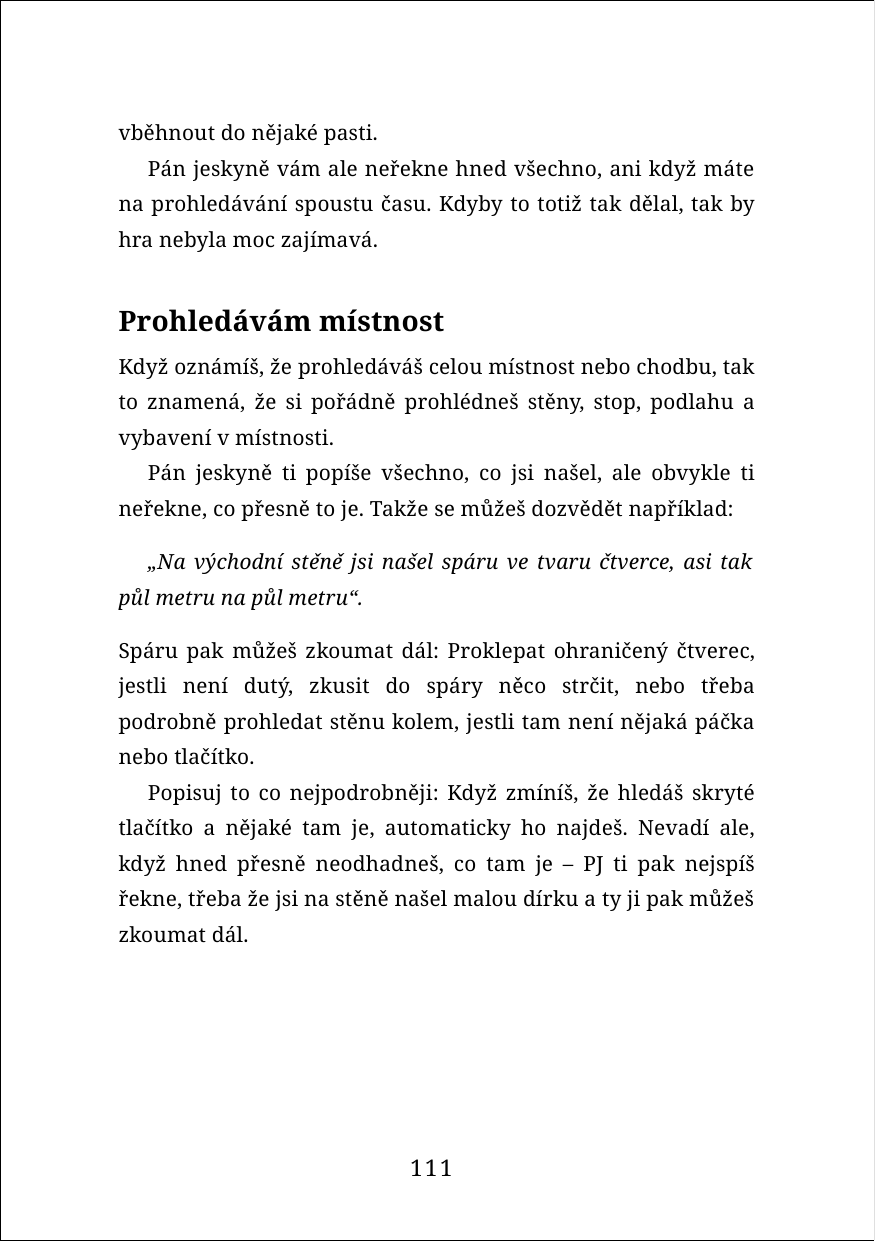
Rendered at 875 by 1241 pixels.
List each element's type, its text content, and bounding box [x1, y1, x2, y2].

subtitle Prohledávám místnost [118, 302, 756, 340]
text Když oznámíš, že prohledáváš celou místnost nebo chodbu, tak to znamená, že si pořádně prohlédneš stěny, stop, podlahu a vybavení v místnosti. Pán jeskyně ti popíše všechno, co jsi našel, ale obvykle ti neřekne, co přesně to je. Takže se můžeš dozvědět například: [118, 352, 756, 522]
text „Na východní stěně jsi našel spáru ve tvaru čtverce, asi tak půl metru na půl metru“. [118, 547, 756, 611]
text Spáru pak můžeš zkoumat dál: Proklepat ohraničený čtverec, jestli není dutý, zkusit do spáry něco strčit, nebo třeba podrobně prohledat stěnu kolem, jestli tam není nějaká páčka nebo tlačítko. Popisuj to co nejpodrobněji: Když zmíníš, že hledáš skryté tlačítko a nějaké tam je, automaticky ho najdeš. Nevadí ale, když hned přesně neodhadneš, co tam je – PJ ti pak nejspíš řekne, třeba že jsi na stěně našel malou dírku a ty ji pak můžeš zkoumat dál. [118, 636, 756, 948]
text vběhnout do nějaké pasti. Pán jeskyně vám ale neřekne hned všechno, ani když máte na prohledávání spoustu času. Kdyby to totiž tak dělal, tak by hra nebyla moc zajímavá. [118, 118, 756, 253]
